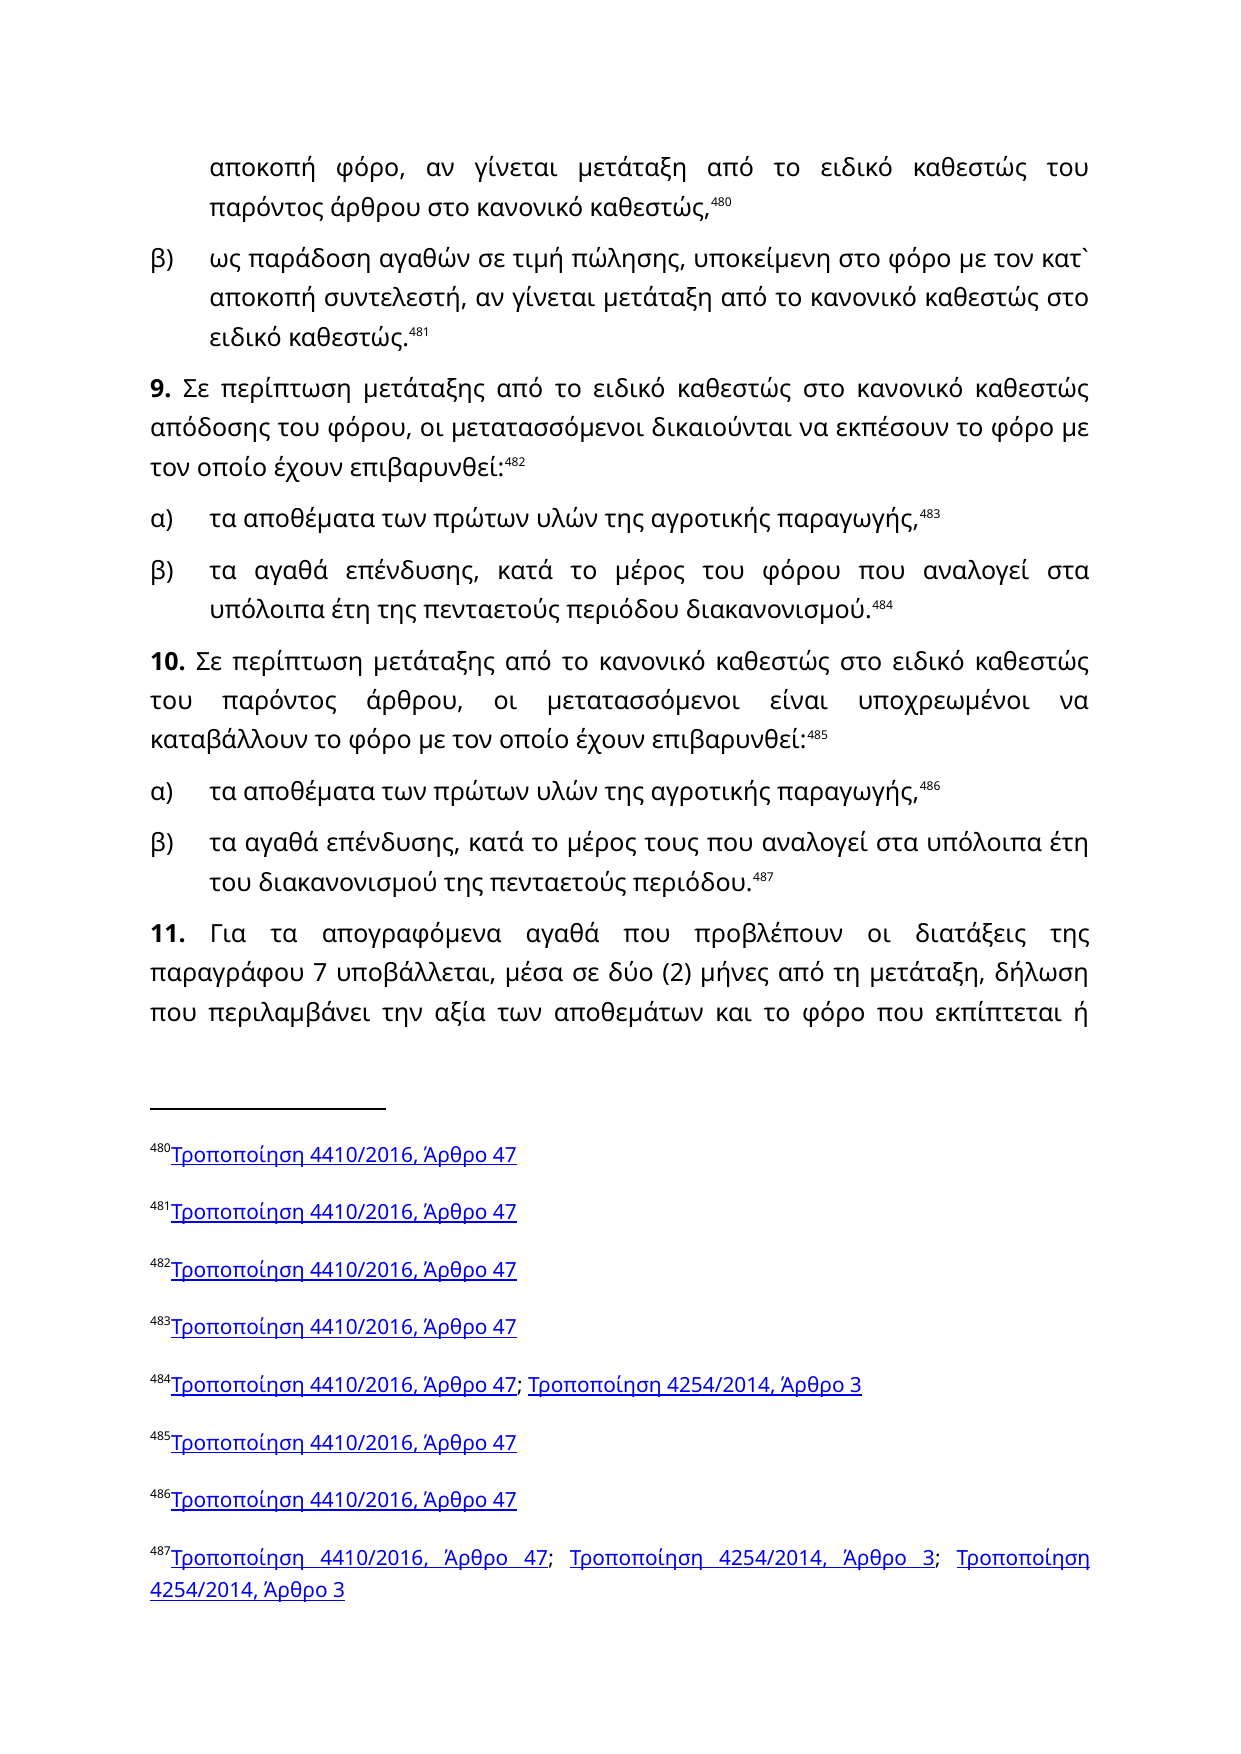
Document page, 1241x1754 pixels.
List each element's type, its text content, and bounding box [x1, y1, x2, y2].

text Τροποποίηση 4410/2016, Άρθρο 47 [150, 1428, 1090, 1456]
list α) τα αποθέματα των πρώτων υλών της αγροτικής παραγωγής, [150, 773, 1090, 807]
text 10. Σε περίπτωση μετάταξης από το κανονικό καθεστώς στο ειδικό καθεστώς του παρόντος άρθρου, οι μετατασσόμενοι είναι υποχρεωμένοι να καταβάλλουν το φόρο με τον οποίο έχουν επιβαρυνθεί: [150, 643, 1090, 756]
list αποκοπή φόρο, αν γίνεται μετάταξη από το ειδικό καθεστώς του παρόντος άρθρου στο κανονικό καθεστώς, [150, 150, 1090, 223]
text Τροποποίηση 4410/2016, Άρθρο 47 [150, 1312, 1090, 1341]
list α) τα αποθέματα των πρώτων υλών της αγροτικής παραγωγής, [150, 501, 1090, 535]
list β) τα αγαθά επένδυσης, κατά το μέρος τους που αναλογεί στα υπόλοιπα έτη του διακανονισμού της πενταετούς περιόδου. [150, 825, 1090, 898]
text Τροποποίηση 4410/2016, Άρθρο 47 [150, 1140, 1090, 1168]
text 11. Για τα απογραφόμενα αγαθά που προβλέπουν οι διατάξεις της παραγράφου 7 υποβάλλεται, μέσα σε δύο (2) μήνες από τη μετάταξη, δήλωση που περιλαμβάνει την αξία των αποθεμάτων και το φόρο που εκπίπτεται ή [150, 916, 1090, 1028]
text Τροποποίηση 4410/2016, Άρθρο 47; Τροποποίηση 4254/2014, Άρθρο 3 [150, 1370, 1090, 1398]
text Τροποποίηση 4410/2016, Άρθρο 47 [150, 1255, 1090, 1283]
list β) τα αγαθά επένδυσης, κατά το μέρος του φόρου που αναλογεί στα υπόλοιπα έτη της πενταετούς περιόδου διακανονισμού. [150, 552, 1090, 626]
text Τροποποίηση 4410/2016, Άρθρο 47 [150, 1485, 1090, 1514]
text 9. Σε περίπτωση μετάταξης από το ειδικό καθεστώς στο κανονικό καθεστώς απόδοσης του φόρου, οι μετατασσόμενοι δικαιούνται να εκπέσουν το φόρο με τον οποίο έχουν επιβαρυνθεί: [150, 371, 1090, 483]
text Τροποποίηση 4410/2016, Άρθρο 47 [150, 1197, 1090, 1226]
text Τροποποίηση 4410/2016, Άρθρο 47; Τροποποίηση 4254/2014, Άρθρο 3; Τροποποίηση 4254/2014, Άρθρο 3 [150, 1543, 1090, 1604]
list β) ως παράδοση αγαθών σε τιμή πώλησης, υποκείμενη στο φόρο με τον κατ` αποκοπή συντελεστή, αν γίνεται μετάταξη από το κανονικό καθεστώς στο ειδικό καθεστώς. [150, 241, 1090, 353]
